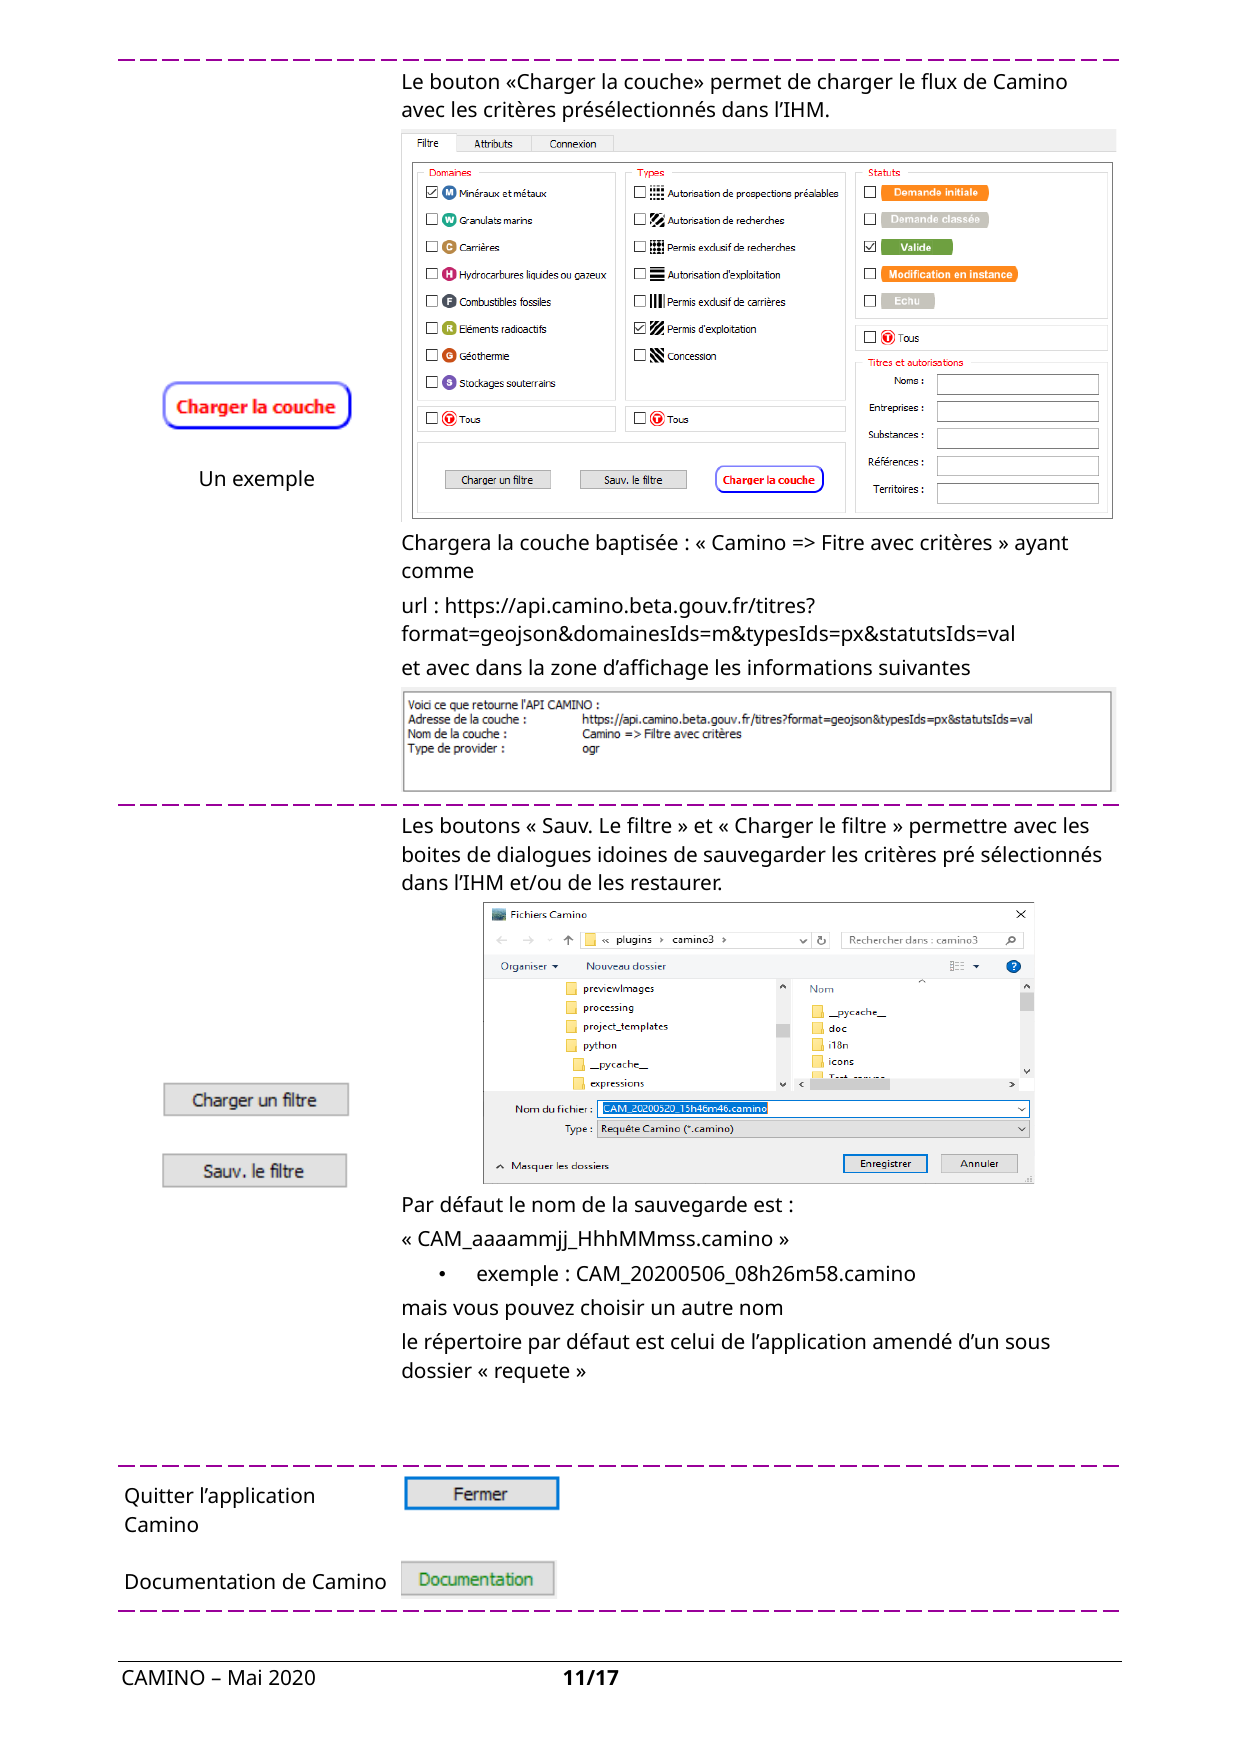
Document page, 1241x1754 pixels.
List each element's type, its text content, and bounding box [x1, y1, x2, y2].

picture [483, 902, 1035, 1184]
picture [401, 129, 1117, 522]
table_cell Quitter l’application Camino Documentation de Camino [118, 1465, 395, 1610]
picture [156, 372, 358, 436]
table_cell Les boutons « Sauv. Le filtre » et « Charger le filtre » permettre avec les boites de dialogues idoines de sauvegarder les critères pré sélectionnés dans l’IHM et/ou de les restaurer. Par défaut le nom de la sauvegarde est : « CAM_aaaammjj_HhhMMmss.camino » exemple : CAM_20200506_08h26m58.camino mais vous pouvez choisir un autre nom le répertoire par défaut est celui de l’application amendé d’un sous dossier « requete » [395, 804, 1122, 1465]
picture [161, 1149, 352, 1191]
table_cell Le bouton «Charger la couche» permet de charger le flux de Camino avec les critères présélectionnés dans l’IHM. Chargera la couche baptisée : « Camino => Fitre avec critères » ayant comme url : https://api.camino.beta.gouv.fr/titres?format=geojson&domainesIds=m&typesIds=px&statutsIds=val et avec dans la zone d’affichage les informations suivantes [395, 59, 1122, 804]
picture [159, 1080, 354, 1121]
table_cell [395, 1465, 1122, 1610]
picture [401, 1560, 558, 1599]
table_cell [118, 804, 395, 1465]
table_cell Un exemple [118, 59, 395, 804]
picture [401, 1472, 565, 1515]
